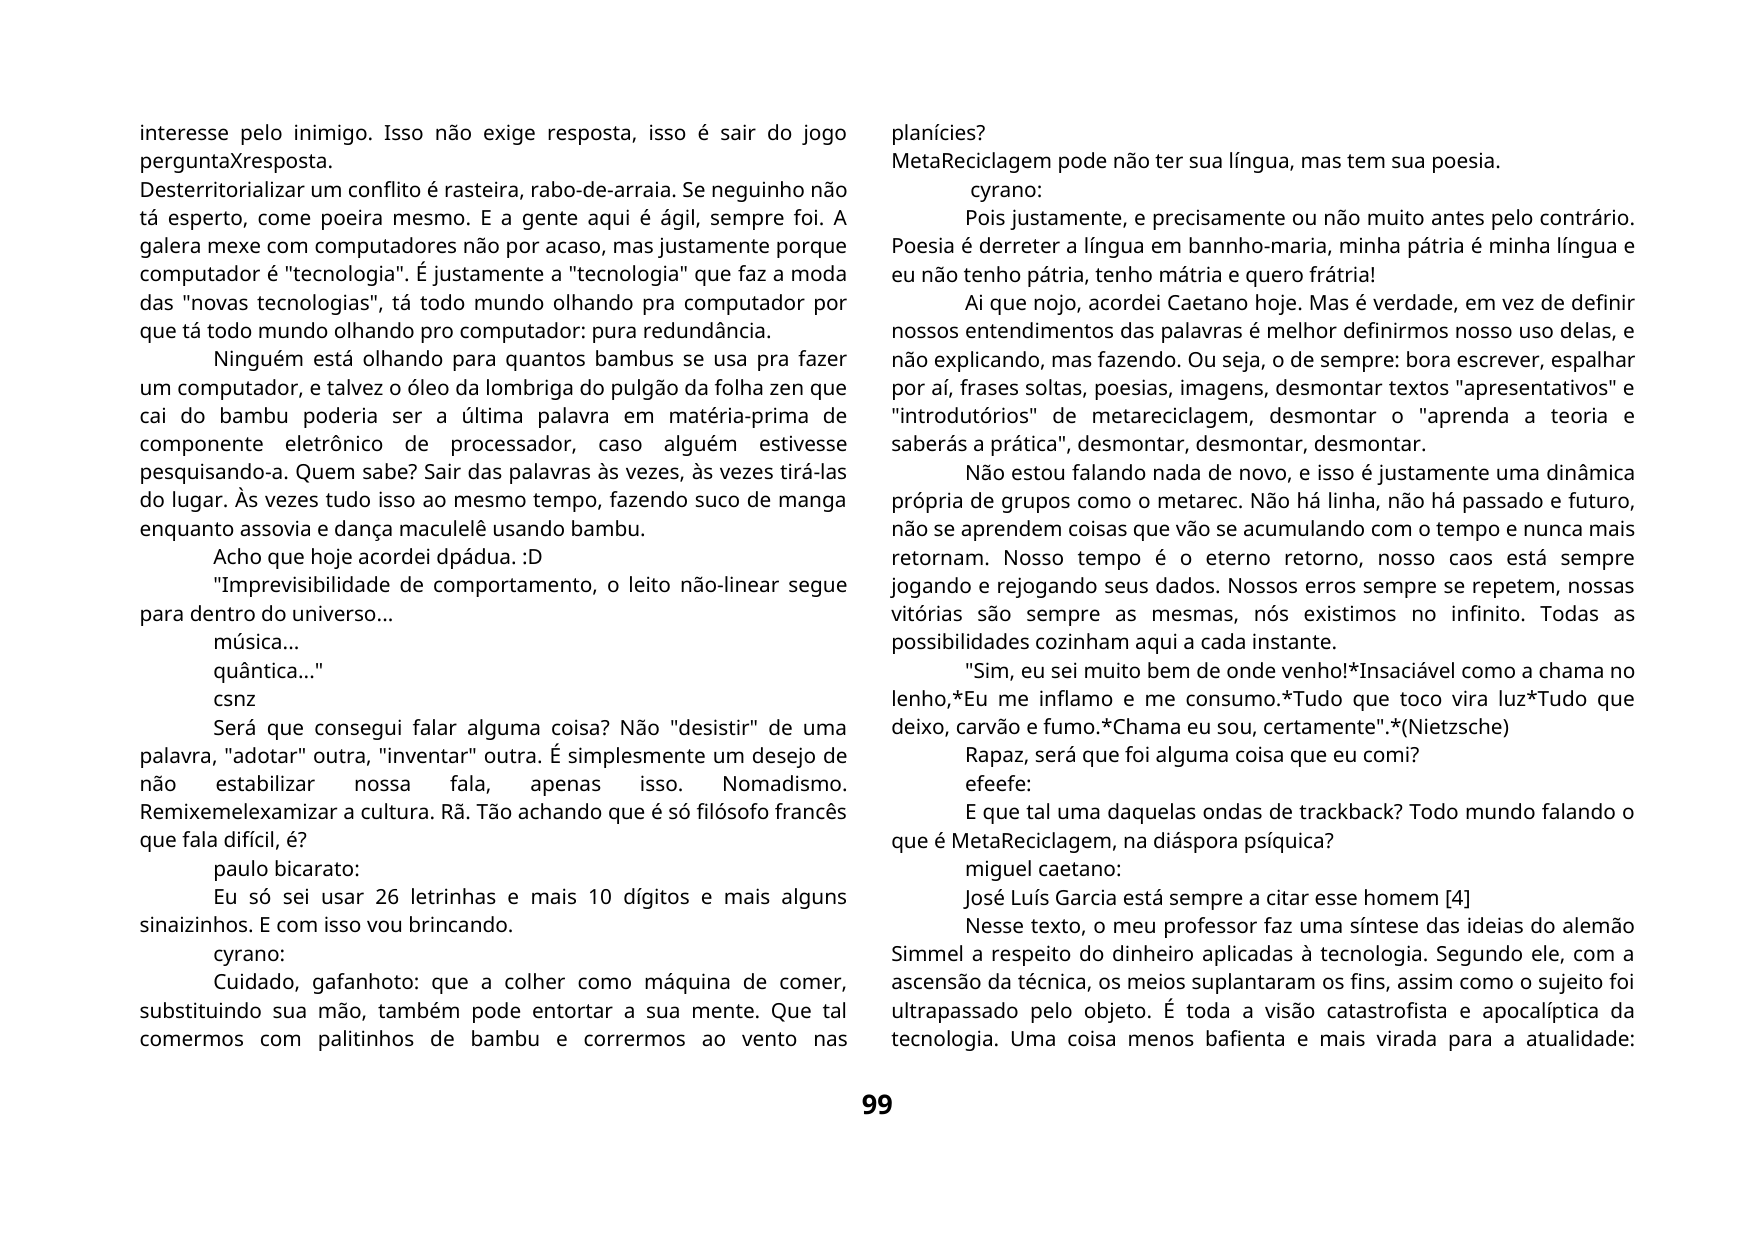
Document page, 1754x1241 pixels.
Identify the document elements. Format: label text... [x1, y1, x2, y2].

text música... [139, 627, 848, 656]
text Não estou falando nada de novo, e isso é justamente uma dinâmica própria de grupos como o metarec. Não há linha, não há passado e futuro, não se aprendem coisas que vão se acumulando com o tempo e nunca mais retornam. Nosso tempo é o eterno retorno, nosso caos está sempre jogando e rejogando seus dados. Nossos erros sempre se repetem, nossas vitórias são sempre as mesmas, nós existimos no infinito. Todas as possibilidades cozinham aqui a cada instante. [891, 458, 1636, 656]
text Será que consegui falar alguma coisa? Não "desistir" de uma palavra, "adotar" outra, "inventar" outra. É simplesmente um desejo de não estabilizar nossa fala, apenas isso. Nomadismo. Remixemelexamizar a cultura. Rã. Tão achando que é só filósofo francês que fala difícil, é? [139, 713, 848, 854]
text "Sim, eu sei muito bem de onde venho!*Insaciável como a chama no lenho,*Eu me inflamo e me consumo.*Tudo que toco vira luz*Tudo que deixo, carvão e fumo.*Chama eu sou, certamente".*(Nietzsche) [891, 656, 1636, 741]
text csnz [139, 684, 848, 713]
text Ai que nojo, acordei Caetano hoje. Mas é verdade, em vez de definir nossos entendimentos das palavras é melhor definirmos nosso uso delas, e não explicando, mas fazendo. Ou seja, o de sempre: bora escrever, espalhar por aí, frases soltas, poesias, imagens, desmontar textos "apresentativos" e "introdutórios" de metareciclagem, desmontar o "aprenda a teoria e saberás a prática", desmontar, desmontar, desmontar. [891, 288, 1636, 458]
text E que tal uma daquelas ondas de trackback? Todo mundo falando o que é MetaReciclagem, na diáspora psíquica? [891, 797, 1636, 854]
text planícies? [891, 118, 1636, 147]
text Ninguém está olhando para quantos bambus se usa pra fazer um computador, e talvez o óleo da lombriga do pulgão da folha zen que cai do bambu poderia ser a última palavra em matéria-prima de componente eletrônico de processador, caso alguém estivesse pesquisando-a. Quem sabe? Sair das palavras às vezes, às vezes tirá-las do lugar. Às vezes tudo isso ao mesmo tempo, fazendo suco de manga enquanto assovia e dança maculelê usando bambu. [139, 344, 848, 542]
text José Luís Garcia está sempre a citar esse homem [4] [891, 883, 1636, 911]
text quântica..." [139, 656, 848, 684]
text interesse pelo inimigo. Isso não exige resposta, isso é sair do jogo perguntaXresposta. [139, 118, 848, 175]
text Pois justamente, e precisamente ou não muito antes pelo contrário. Poesia é derreter a língua em bannho-maria, minha pátria é minha língua e eu não tenho pátria, tenho mátria e quero frátria! [891, 203, 1636, 288]
text efeefe: [891, 769, 1636, 797]
text Cuidado, gafanhoto: que a colher como máquina de comer, substituindo sua mão, também pode entortar a sua mente. Que tal comermos com palitinhos de bambu e corrermos ao vento nas [139, 967, 848, 1052]
text Rapaz, será que foi alguma coisa que eu comi? [891, 741, 1636, 769]
text Desterritorializar um conflito é rasteira, rabo-de-arraia. Se neguinho não tá esperto, come poeira mesmo. E a gente aqui é ágil, sempre foi. A galera mexe com computadores não por acaso, mas justamente porque computador é "tecnologia". É justamente a "tecnologia" que faz a moda das "novas tecnologias", tá todo mundo olhando pra computador por que tá todo mundo olhando pro computador: pura redundância. [139, 175, 848, 344]
text Nesse texto, o meu professor faz uma síntese das ideias do alemão Simmel a respeito do dinheiro aplicadas à tecnologia. Segundo ele, com a ascensão da técnica, os meios suplantaram os fins, assim como o sujeito foi ultrapassado pelo objeto. É toda a visão catastrofista e apocalíptica da tecnologia. Uma coisa menos bafienta e mais virada para a atualidade: [891, 911, 1636, 1052]
text miguel caetano: [891, 854, 1636, 883]
text cyrano: [891, 175, 1636, 203]
text Acho que hoje acordei dpádua. :D [139, 542, 848, 571]
text MetaReciclagem pode não ter sua língua, mas tem sua poesia. [891, 147, 1636, 175]
text cyrano: [139, 939, 848, 967]
text paulo bicarato: [139, 854, 848, 882]
text Eu só sei usar 26 letrinhas e mais 10 dígitos e mais alguns sinaizinhos. E com isso vou brincando. [139, 882, 848, 939]
text "Imprevisibilidade de comportamento, o leito não-linear segue para dentro do universo... [139, 571, 848, 627]
